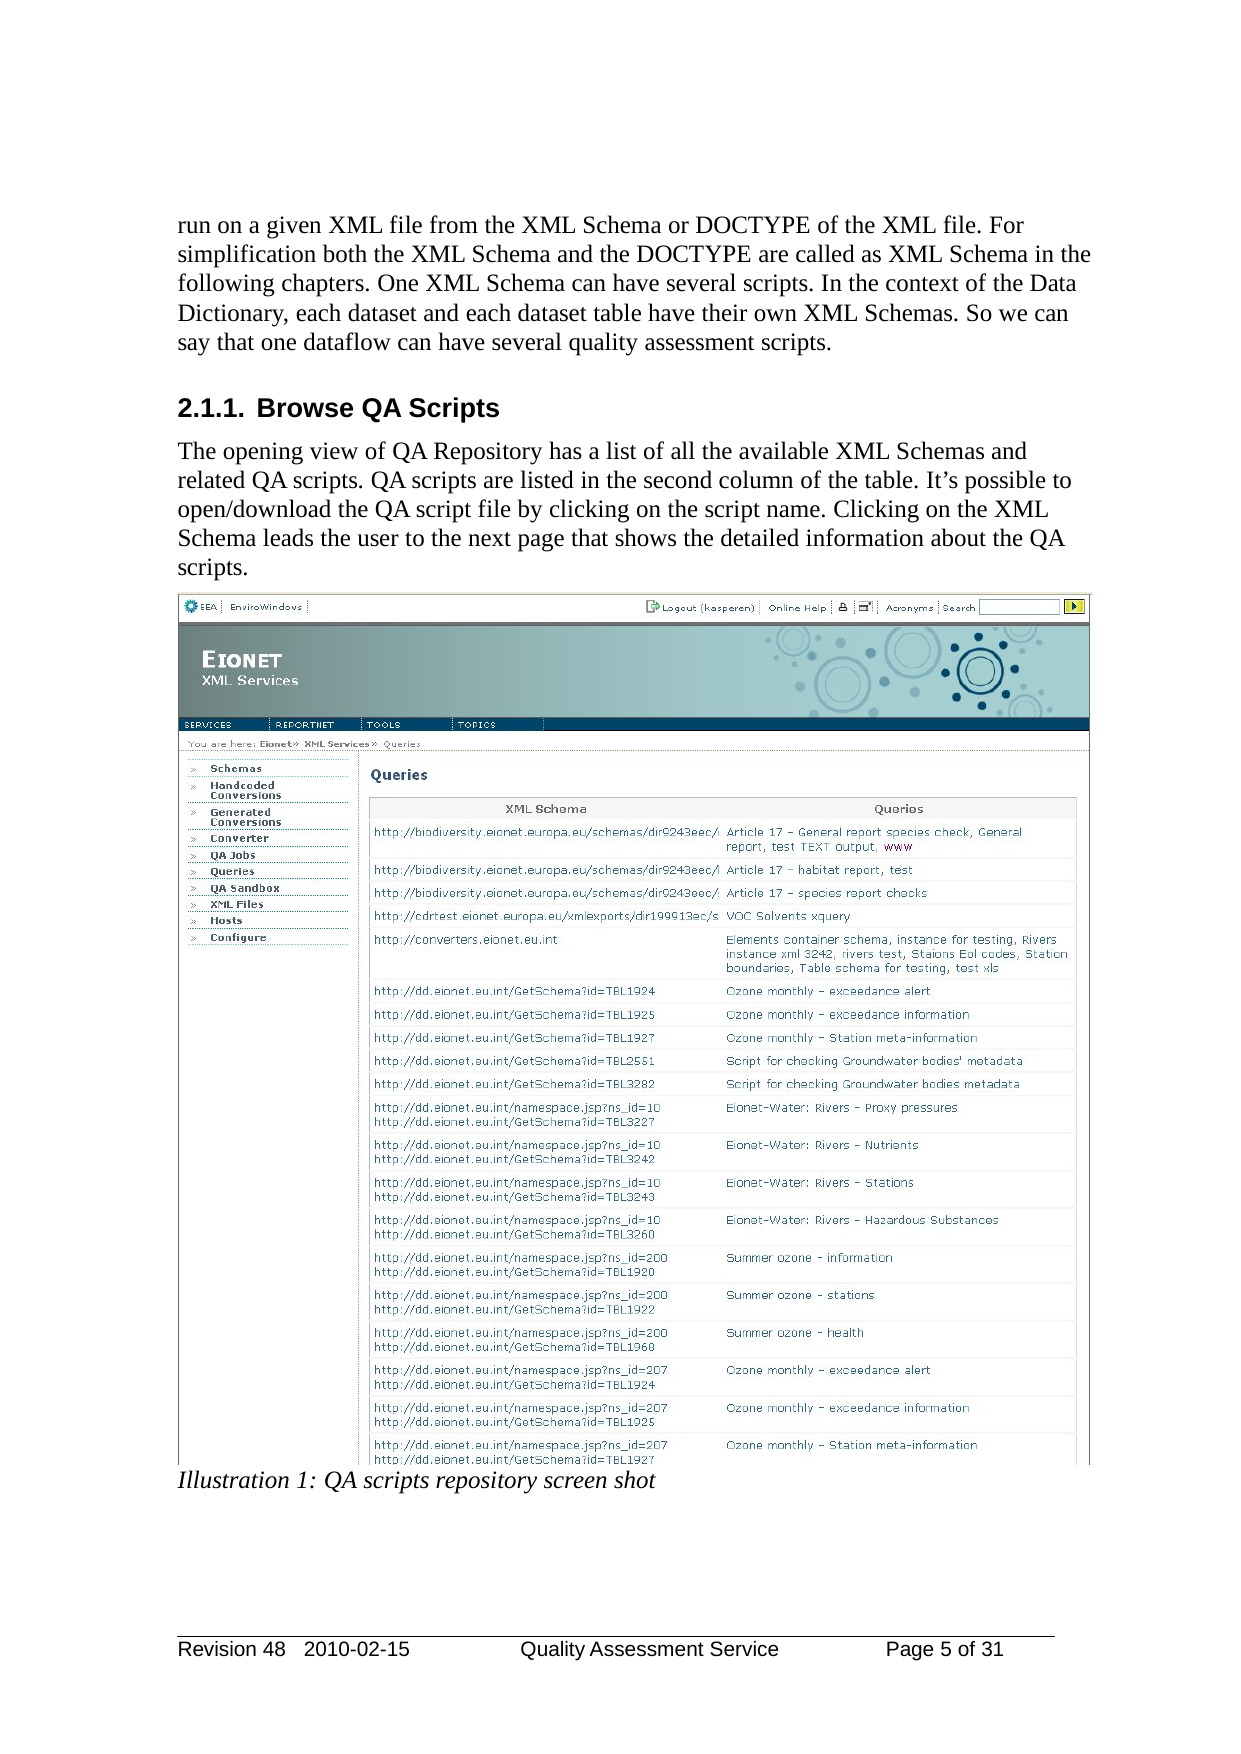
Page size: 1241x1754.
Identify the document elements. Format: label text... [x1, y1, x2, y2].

text run on a given XML file from the XML Schema or DOCTYPE of the XML file. For simplification both the XML Schema and the DOCTYPE are called as XML Schema in the following chapters. One XML Schema can have several scripts. In the context of the Data Dictionary, each dataset and each dataset table have their own XML Schemas. So we can say that one dataflow can have several quality assessment scripts. [177, 210, 1092, 356]
subtitle Browse QA Scripts [177, 392, 1092, 423]
text The opening view of QA Repository has a list of all the available XML Schemas and related QA scripts. QA scripts are listed in the second column of the table. It’s possible to open/download the QA script file by clicking on the script name. Clicking on the XML Schema leads the user to the next page that shows the detailed information about the QA scripts. [177, 436, 1092, 581]
picture [177, 592, 1093, 1465]
text Illustration 1: QA scripts repository screen shot [177, 1465, 1092, 1493]
